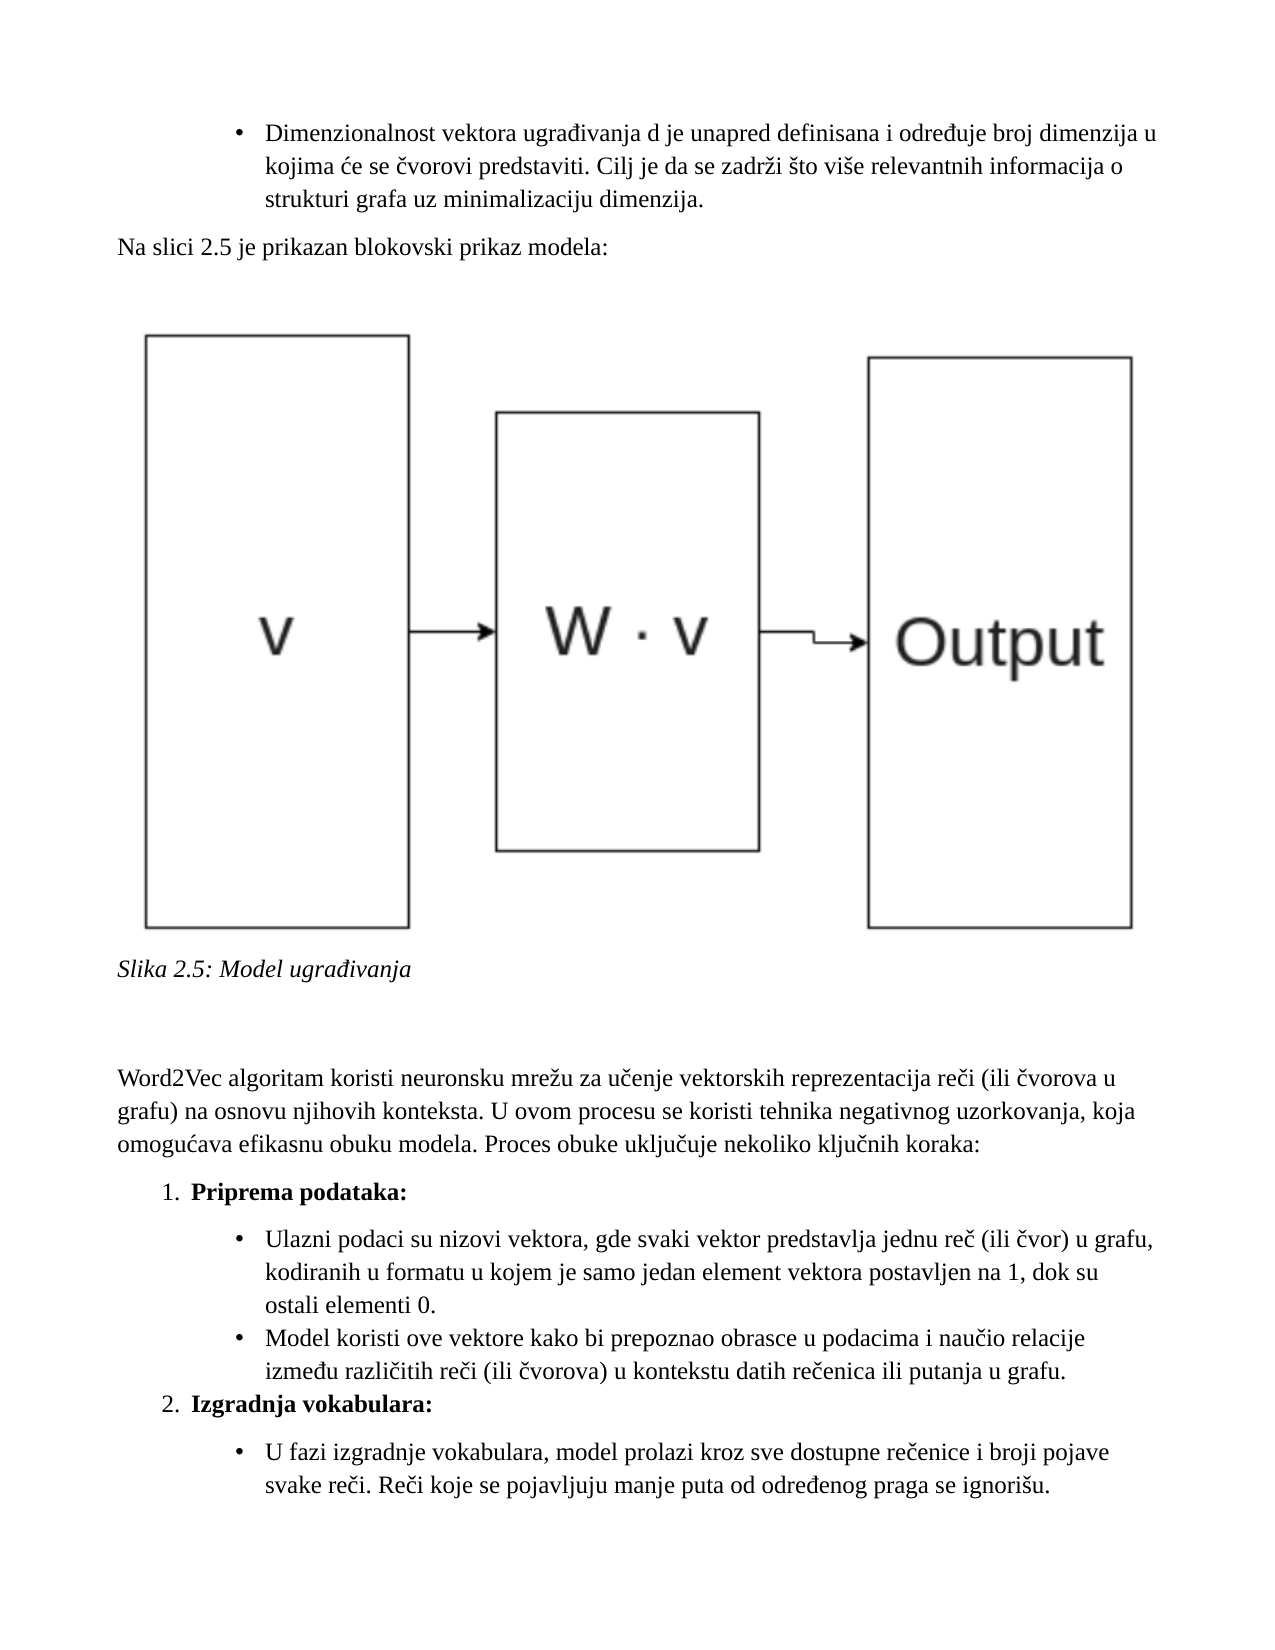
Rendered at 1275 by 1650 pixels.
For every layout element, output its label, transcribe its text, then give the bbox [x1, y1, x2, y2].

text Slika 2.5: Model ugrađivanja [117, 954, 1156, 982]
text Word2Vec algoritam koristi neuronsku mrežu za učenje vektorskih reprezentacija reči (ili čvorova u grafu) na osnovu njihovih konteksta. U ovom procesu se koristi tehnika negativnog uzorkovanja, koja omogućava efikasnu obuku modela. Proces obuke uključuje nekoliko ključnih koraka: [117, 1063, 1158, 1158]
picture [117, 310, 1156, 954]
list Izgradnja vokabulara: [161, 1389, 1158, 1418]
list U fazi izgradnje vokabulara, model prolazi kroz sve dostupne rečenice i broji pojave svake reči. Reči koje se pojavljuju manje puta od određenog praga se ignorišu. [235, 1437, 1158, 1499]
list Priprema podataka: [161, 1177, 1158, 1206]
text Na slici 2.5 je prikazan blokovski prikaz modela: [117, 232, 1158, 261]
list Ulazni podaci su nizovi vektora, gde svaki vektor predstavlja jednu reč (ili čvor) u grafu, kodiranih u formatu u kojem je samo jedan element vektora postavljen na 1, dok su ostali elementi 0. [235, 1224, 1158, 1319]
list Model koristi ove vektore kako bi prepoznao obrasce u podacima i naučio relacije između različitih reči (ili čvorova) u kontekstu datih rečenica ili putanja u grafu. [235, 1323, 1158, 1385]
list Dimenzionalnost vektora ugrađivanja d je unapred definisana i određuje broj dimenzija u kojima će se čvorovi predstaviti. Cilj je da se zadrži što više relevantnih informacija o strukturi grafa uz minimalizaciju dimenzija. [235, 118, 1158, 213]
